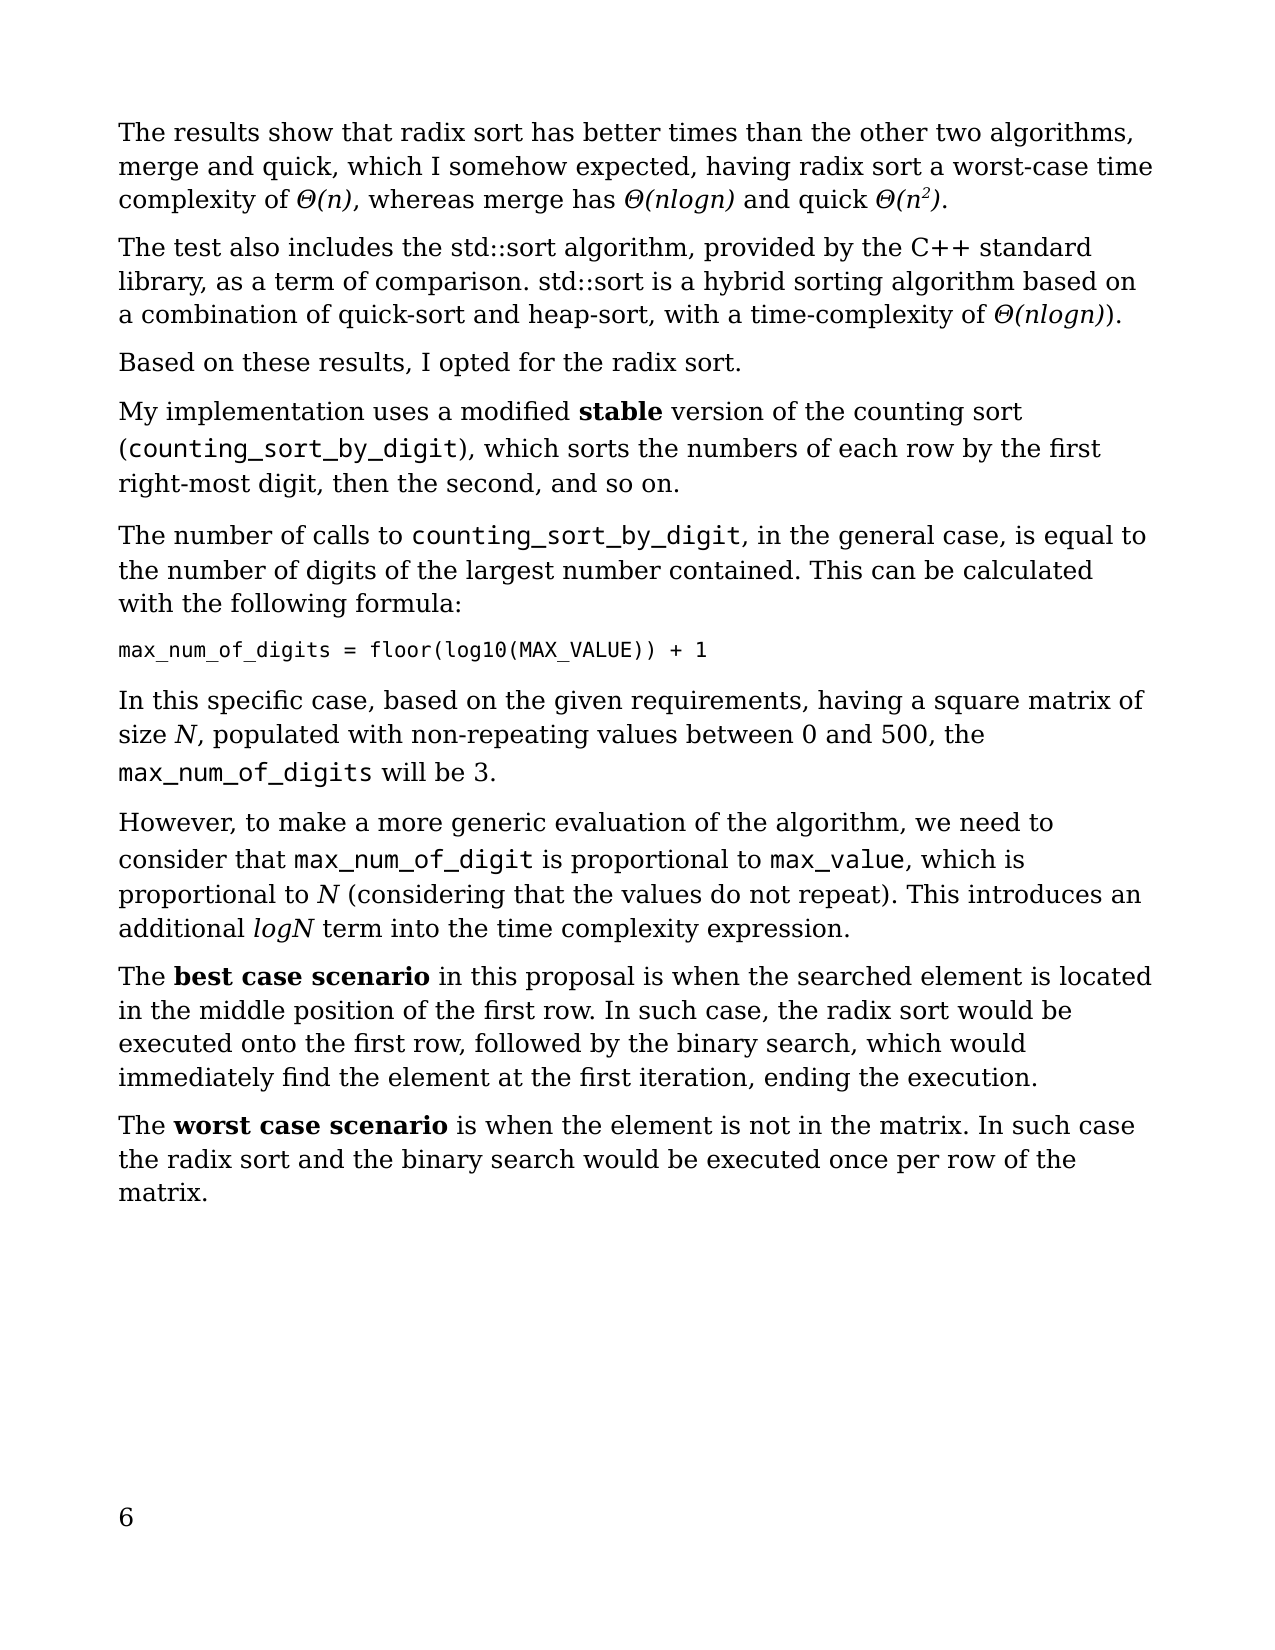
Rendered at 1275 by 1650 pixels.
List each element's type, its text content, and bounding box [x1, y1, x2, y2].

text The best case scenario in this proposal is when the searched element is located in the middle position of the first row. In such case, the radix sort would be executed onto the first row, followed by the binary search, which would immediately find the element at the first iteration, ending the execution. [118, 962, 1157, 1092]
text In this specific case, based on the given requirements, having a square matrix of size N, populated with non-repeating values between 0 and 500, the max_num_of_digits will be 3. [118, 686, 1157, 788]
text My implementation uses a modified stable version of the counting sort (counting_sort_by_digit), which sorts the numbers of each row by the first right-most digit, then the second, and so on. [118, 397, 1157, 499]
text Based on these results, I opted for the radix sort. [118, 348, 1157, 378]
text The results show that radix sort has better times than the other two algorithms, merge and quick, which I somehow expected, having radix sort a worst-case time complexity of Θ(n), whereas merge has Θ(nlogn) and quick Θ(n2). [118, 118, 1157, 214]
text The test also includes the std::sort algorithm, provided by the C++ standard library, as a term of comparison. std::sort is a hybrid sorting algorithm based on a combination of quick-sort and heap-sort, with a time-complexity of Θ(nlogn)). [118, 233, 1157, 329]
text The number of calls to counting_sort_by_digit, in the general case, is equal to the number of digits of the largest number contained. This can be calculated with the following formula: [118, 518, 1157, 619]
text max_num_of_digits = floor(log10(MAX_VALUE)) + 1 [118, 638, 1157, 662]
text The worst case scenario is when the element is not in the matrix. In such case the radix sort and the binary search would be executed once per row of the matrix. [118, 1111, 1157, 1208]
text However, to make a more generic evaluation of the algorithm, we need to consider that max_num_of_digit is proportional to max_value, which is proportional to N (considering that the values do not repeat). This introduces an additional logN term into the time complexity expression. [118, 808, 1157, 943]
